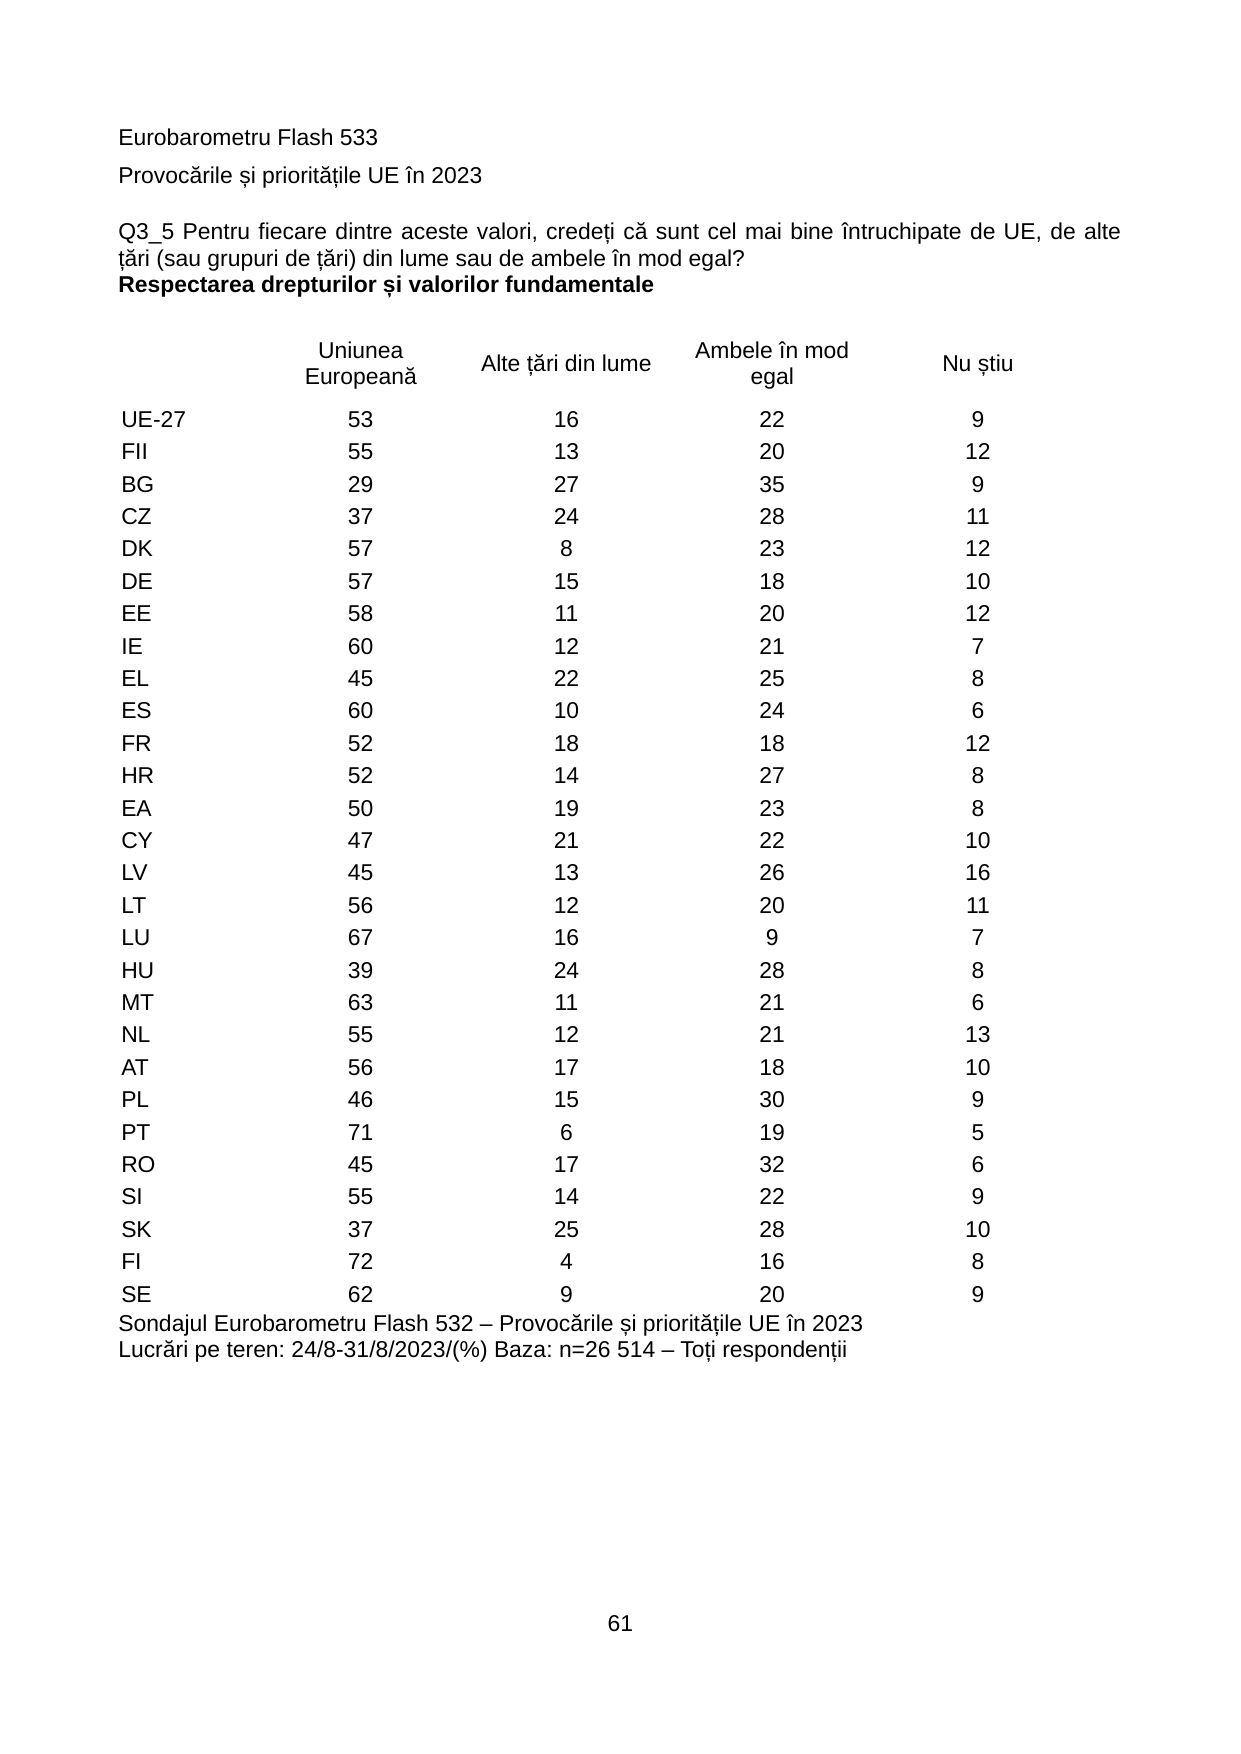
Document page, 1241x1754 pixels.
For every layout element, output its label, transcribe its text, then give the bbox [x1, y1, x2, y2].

table_cell EE [118, 597, 258, 629]
table_cell 10 [875, 1213, 1081, 1245]
table_cell 10 [463, 694, 669, 727]
table_cell SI [118, 1180, 258, 1213]
table_cell 32 [669, 1148, 875, 1180]
table_cell 4 [463, 1245, 669, 1277]
table_cell 21 [669, 1018, 875, 1051]
table_cell 6 [875, 1148, 1081, 1180]
table_cell 67 [258, 921, 463, 953]
table_cell DK [118, 533, 258, 565]
table_cell 57 [258, 533, 463, 565]
table_cell 12 [875, 727, 1081, 759]
table_cell 8 [875, 662, 1081, 694]
table_cell FI [118, 1245, 258, 1277]
table_cell 23 [669, 533, 875, 565]
table_cell 21 [669, 630, 875, 662]
table_cell 6 [875, 694, 1081, 727]
table_cell 52 [258, 759, 463, 792]
table_cell 8 [875, 759, 1081, 792]
table_cell 10 [875, 824, 1081, 856]
text Sondajul Eurobarometru Flash 532 – Provocările și prioritățile UE în 2023 [118, 1310, 1122, 1336]
table_cell HU [118, 954, 258, 986]
table_cell 37 [258, 1213, 463, 1245]
table_cell 17 [463, 1148, 669, 1180]
table_cell 9 [875, 468, 1081, 500]
table_header Nu știu [875, 324, 1081, 403]
table_cell 9 [875, 1180, 1081, 1213]
table_cell 16 [463, 921, 669, 953]
table_cell 55 [258, 1180, 463, 1213]
table_cell 22 [669, 1180, 875, 1213]
table_cell 29 [258, 468, 463, 500]
table_cell 14 [463, 759, 669, 792]
table_cell 45 [258, 856, 463, 889]
table_cell 57 [258, 565, 463, 597]
table_cell 9 [875, 403, 1081, 435]
table_cell EA [118, 792, 258, 824]
table_cell 20 [669, 435, 875, 468]
table_cell RO [118, 1148, 258, 1180]
table_cell PL [118, 1083, 258, 1116]
table_cell 25 [669, 662, 875, 694]
table_cell 17 [463, 1051, 669, 1083]
table_header Ambele în mod egal [669, 324, 875, 403]
table_cell IE [118, 630, 258, 662]
table_cell 26 [669, 856, 875, 889]
table_cell 20 [669, 889, 875, 921]
table_cell 50 [258, 792, 463, 824]
table_cell SE [118, 1278, 258, 1310]
table_cell FII [118, 435, 258, 468]
table_cell 71 [258, 1116, 463, 1148]
table_cell 60 [258, 630, 463, 662]
table_cell 24 [669, 694, 875, 727]
table_cell 14 [463, 1180, 669, 1213]
table_cell 5 [875, 1116, 1081, 1148]
table_cell 21 [463, 824, 669, 856]
table_cell BG [118, 468, 258, 500]
table_cell 13 [463, 856, 669, 889]
table_cell CZ [118, 500, 258, 532]
table_cell 24 [463, 954, 669, 986]
table_cell MT [118, 986, 258, 1018]
table_cell 11 [463, 597, 669, 629]
table_cell CY [118, 824, 258, 856]
table_cell 47 [258, 824, 463, 856]
table_cell 8 [463, 533, 669, 565]
table_cell 9 [463, 1278, 669, 1310]
table_cell 45 [258, 1148, 463, 1180]
table_cell 55 [258, 435, 463, 468]
table_cell NL [118, 1018, 258, 1051]
table_cell LT [118, 889, 258, 921]
table_cell 37 [258, 500, 463, 532]
table_cell 21 [669, 986, 875, 1018]
table_cell 55 [258, 1018, 463, 1051]
table_cell 13 [463, 435, 669, 468]
table_cell 12 [463, 889, 669, 921]
table_cell 10 [875, 1051, 1081, 1083]
table_header [118, 324, 258, 403]
table_cell 16 [669, 1245, 875, 1277]
table_cell 53 [258, 403, 463, 435]
table_cell 27 [669, 759, 875, 792]
table_cell AT [118, 1051, 258, 1083]
table_cell 39 [258, 954, 463, 986]
table_cell 9 [875, 1278, 1081, 1310]
table_cell 9 [669, 921, 875, 953]
table_cell 27 [463, 468, 669, 500]
table_cell 15 [463, 1083, 669, 1116]
table_cell 52 [258, 727, 463, 759]
table_cell 11 [875, 500, 1081, 532]
table_cell 60 [258, 694, 463, 727]
table_cell 6 [463, 1116, 669, 1148]
table_cell 35 [669, 468, 875, 500]
table_cell UE-27 [118, 403, 258, 435]
table_cell 6 [875, 986, 1081, 1018]
table_cell FR [118, 727, 258, 759]
table_cell 12 [875, 533, 1081, 565]
text Q3_5 Pentru fiecare dintre aceste valori, credeți că sunt cel mai bine întruchipate de UE, de alte țări (sau grupuri de țări) din lume sau de ambele în mod egal? [118, 218, 1122, 271]
table_cell 23 [669, 792, 875, 824]
table_cell 58 [258, 597, 463, 629]
table_cell 18 [669, 727, 875, 759]
table_cell SK [118, 1213, 258, 1245]
table_cell 19 [463, 792, 669, 824]
table_cell 18 [669, 565, 875, 597]
table_cell 72 [258, 1245, 463, 1277]
table_cell 20 [669, 1278, 875, 1310]
table_cell 9 [875, 1083, 1081, 1116]
table_cell HR [118, 759, 258, 792]
table_cell ES [118, 694, 258, 727]
table_cell 45 [258, 662, 463, 694]
table_cell 12 [875, 597, 1081, 629]
table_cell LV [118, 856, 258, 889]
table_cell 12 [463, 630, 669, 662]
table_cell 10 [875, 565, 1081, 597]
table_cell 12 [875, 435, 1081, 468]
table_cell 28 [669, 954, 875, 986]
table_cell 18 [669, 1051, 875, 1083]
table_cell 11 [875, 889, 1081, 921]
table_cell 12 [463, 1018, 669, 1051]
table_cell 28 [669, 1213, 875, 1245]
text Respectarea drepturilor și valorilor fundamentale [118, 271, 1122, 297]
table_cell LU [118, 921, 258, 953]
table_cell 16 [463, 403, 669, 435]
table_cell 18 [463, 727, 669, 759]
table_cell 46 [258, 1083, 463, 1116]
table_cell 8 [875, 1245, 1081, 1277]
table_cell 30 [669, 1083, 875, 1116]
table_cell 22 [463, 662, 669, 694]
table_cell 19 [669, 1116, 875, 1148]
table_cell 56 [258, 889, 463, 921]
table_header Uniunea Europeană [258, 324, 463, 403]
table_cell EL [118, 662, 258, 694]
text Lucrări pe teren: 24/8-31/8/2023/(%) Baza: n=26 514 – Toți respondenții [118, 1336, 1122, 1363]
table_cell 16 [875, 856, 1081, 889]
table_cell 24 [463, 500, 669, 532]
table_cell 15 [463, 565, 669, 597]
table_cell 63 [258, 986, 463, 1018]
table_cell 22 [669, 403, 875, 435]
table_cell 7 [875, 630, 1081, 662]
table_cell 62 [258, 1278, 463, 1310]
table_cell 13 [875, 1018, 1081, 1051]
table_cell 25 [463, 1213, 669, 1245]
table_cell 56 [258, 1051, 463, 1083]
table_cell PT [118, 1116, 258, 1148]
table_cell 20 [669, 597, 875, 629]
table_cell 7 [875, 921, 1081, 953]
table_cell 8 [875, 792, 1081, 824]
table_cell 22 [669, 824, 875, 856]
table_cell DE [118, 565, 258, 597]
table_header Alte țări din lume [463, 324, 669, 403]
table_cell 28 [669, 500, 875, 532]
table_cell 8 [875, 954, 1081, 986]
table_cell 11 [463, 986, 669, 1018]
